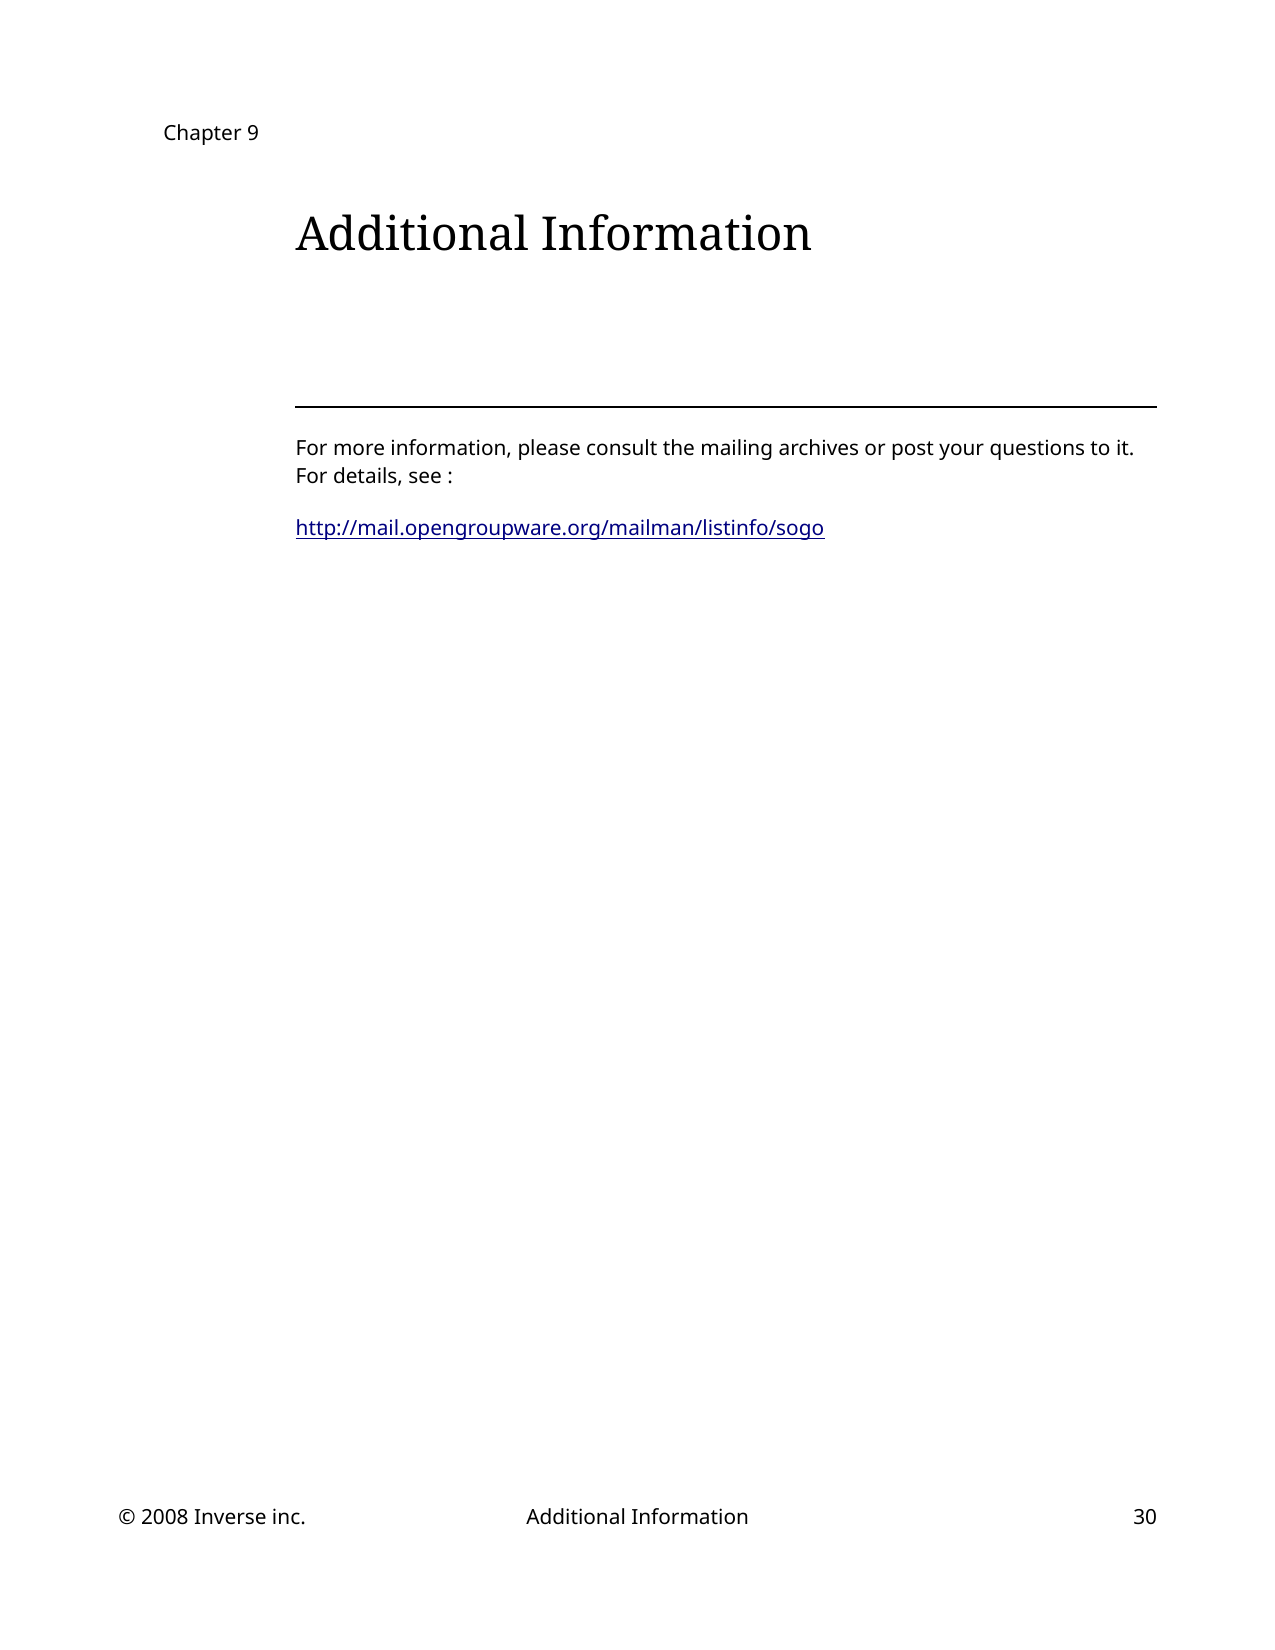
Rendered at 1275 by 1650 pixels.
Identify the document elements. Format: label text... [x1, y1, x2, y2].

text http://mail.opengroupware.org/mailman/listinfo/sogo [295, 513, 1157, 542]
subtitle Additional Information [295, 201, 1157, 406]
text For more information, please consult the mailing archives or post your questions to it. For details, see : [295, 433, 1157, 490]
